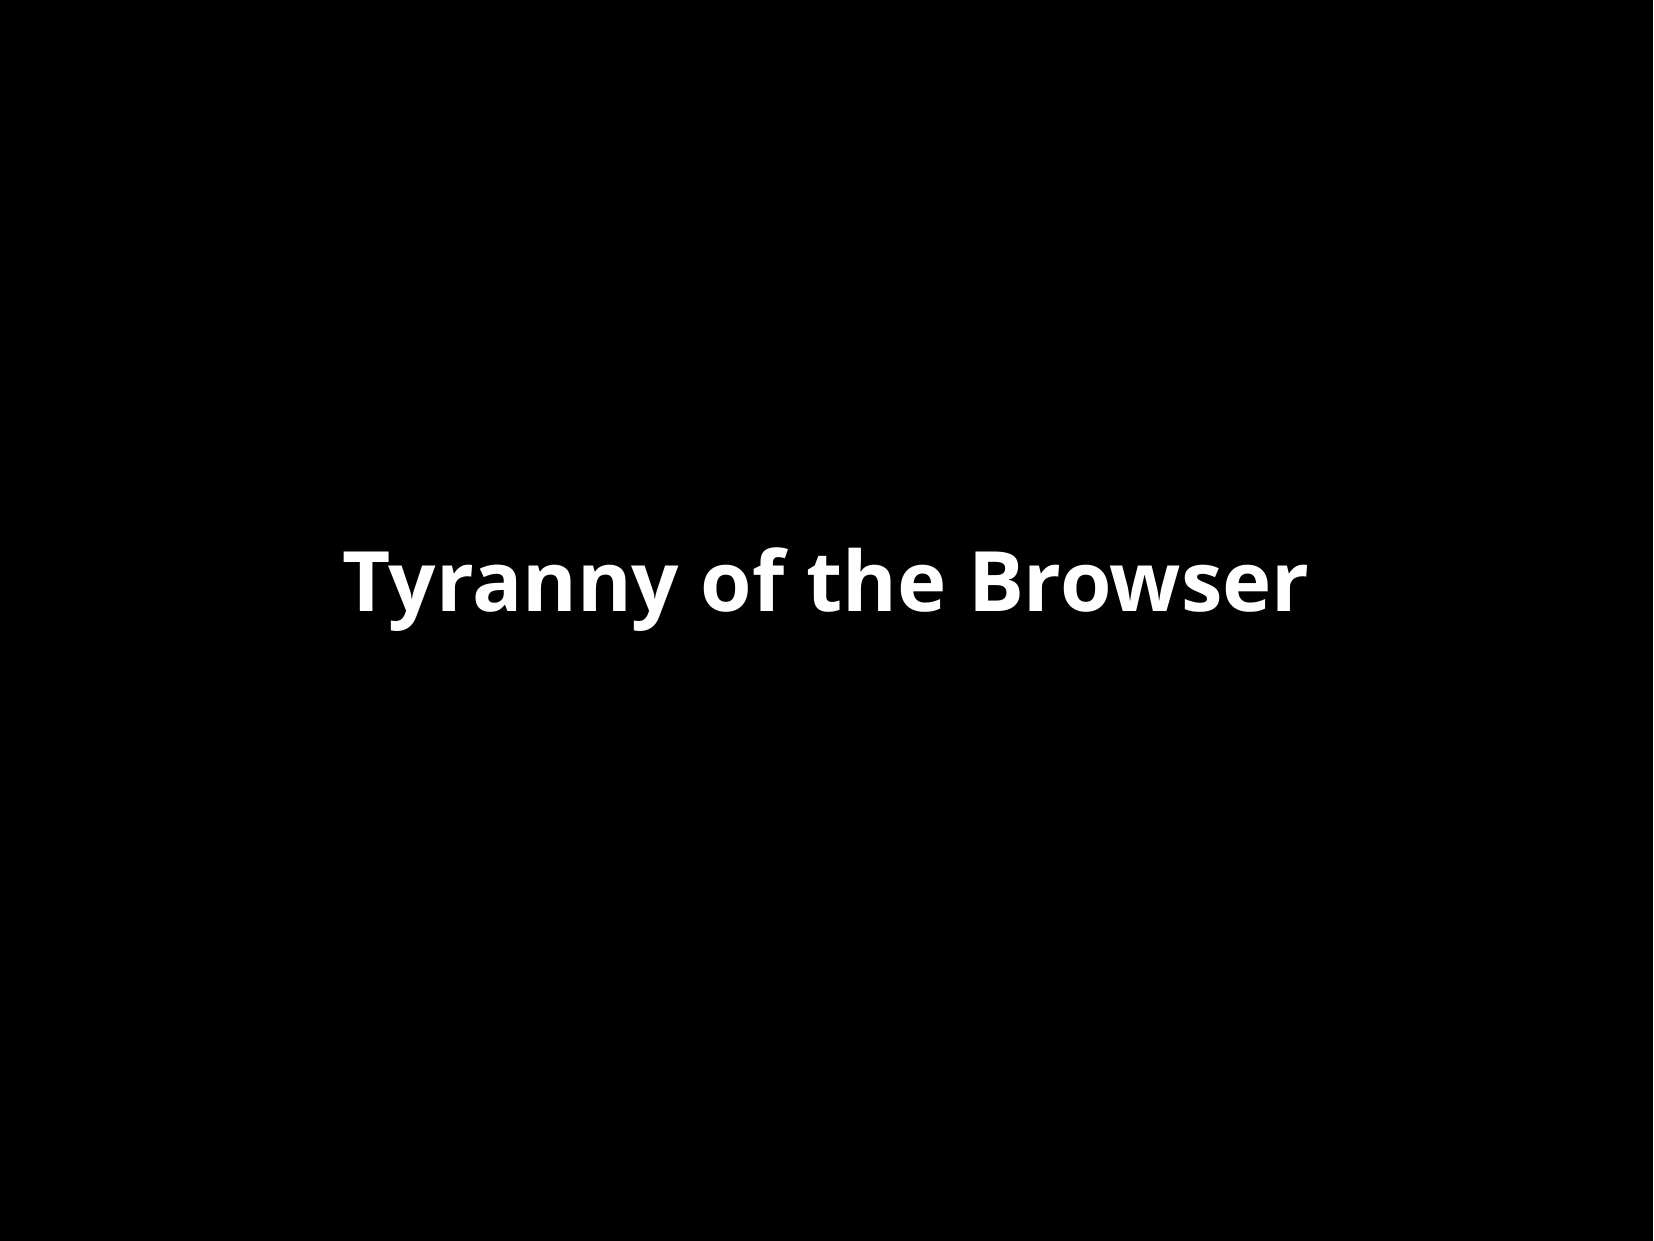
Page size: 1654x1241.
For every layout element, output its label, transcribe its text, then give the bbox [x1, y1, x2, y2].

subtitle Tyranny of the Browser [82, 49, 1571, 1109]
